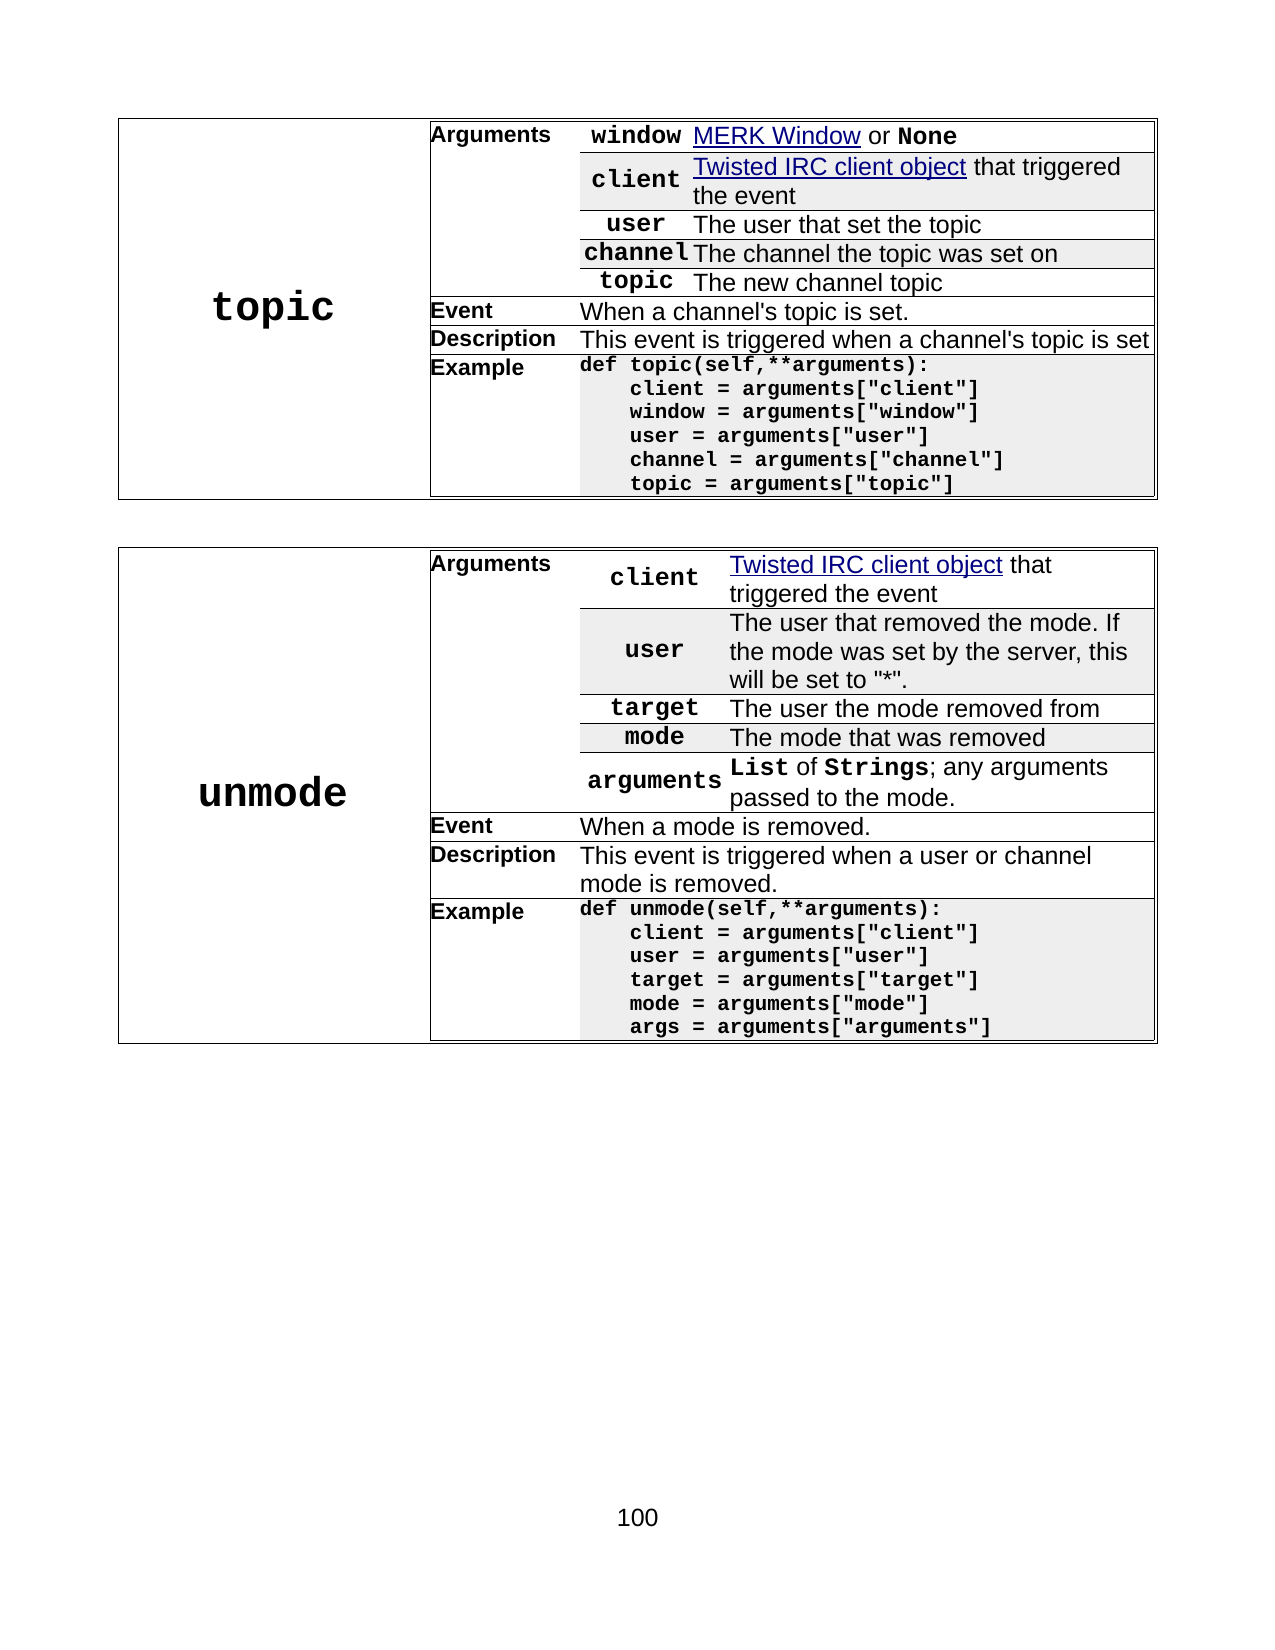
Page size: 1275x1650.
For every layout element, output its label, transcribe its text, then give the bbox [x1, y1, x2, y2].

table_cell Event [431, 297, 579, 325]
table_cell def topic(self,**arguments): client = arguments["client"] window = arguments["window"] user = arguments["user"] channel = arguments["channel"] topic = arguments["topic"] [580, 355, 1154, 496]
table_header Twisted IRC client object that triggered the event [729, 551, 1154, 608]
table_cell This event is triggered when a channel's topic is set [580, 326, 1154, 354]
table_cell This event is triggered when a user or channel mode is removed. [580, 842, 1154, 898]
table_cell The new channel topic [693, 269, 1154, 296]
table_header window [580, 122, 693, 152]
table_cell When a mode is removed. [580, 813, 1154, 841]
table_cell The user that set the topic [693, 211, 1154, 239]
table_cell target [580, 695, 729, 723]
table_cell topic [580, 269, 693, 296]
table_header client [580, 551, 729, 608]
table_cell The user the mode removed from [729, 695, 1154, 723]
table_cell Description [431, 842, 579, 898]
table_header topic [119, 119, 427, 499]
table_header Arguments [431, 551, 579, 812]
table_cell arguments [580, 753, 729, 812]
table_cell mode [580, 724, 729, 752]
table_cell Example [431, 355, 579, 496]
table_cell client [580, 153, 693, 210]
table_cell When a channel's topic is set. [580, 297, 1154, 325]
table_header [427, 119, 1157, 499]
table_cell Event [431, 813, 579, 841]
table_cell Description [431, 326, 579, 354]
table_cell channel [580, 240, 693, 268]
table_cell List of Strings; any arguments passed to the mode. [729, 753, 1154, 812]
table_cell Twisted IRC client object that triggered the event [693, 153, 1154, 210]
table_cell The channel the topic was set on [693, 240, 1154, 268]
table_cell Example [431, 899, 579, 1040]
table_header Arguments [431, 122, 579, 296]
table_cell user [580, 609, 729, 694]
table_header [427, 548, 1157, 1043]
table_header unmode [119, 548, 427, 1043]
table_cell def unmode(self,**arguments): client = arguments["client"] user = arguments["user"] target = arguments["target"] mode = arguments["mode"] args = arguments["arguments"] [580, 899, 1154, 1040]
table_cell The mode that was removed [729, 724, 1154, 752]
table_header MERK Window or None [693, 122, 1154, 152]
table_cell user [580, 211, 693, 239]
table_cell The user that removed the mode. If the mode was set by the server, this will be set to "*". [729, 609, 1154, 694]
